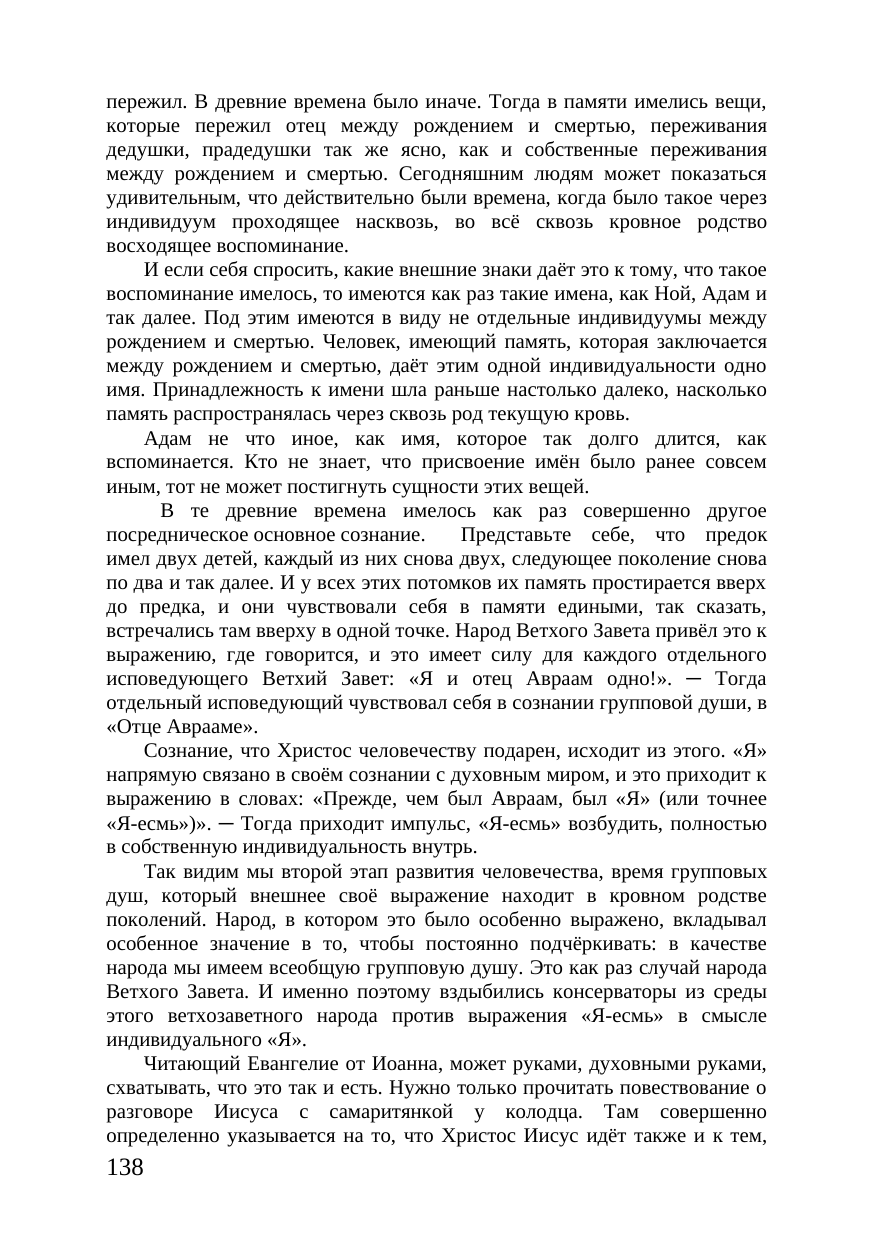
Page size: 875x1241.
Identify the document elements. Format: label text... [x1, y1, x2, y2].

text пережил. В древние времена было иначе. Тогда в памяти имелись вещи, которые пережил отец между рождением и смертью, переживания дедушки, прадедушки так же ясно, как и собственные переживания между рождением и смертью. Сегодняшним людям может показаться удивительным, что действительно были времена, когда было такое через индивидуум проходящее насквозь, во всё сквозь кровное родство восходящее воспоминание. [106, 88, 768, 257]
text И если себя спросить, какие внешние знаки даёт это к тому, что такое воспоминание имелось, то имеются как раз такие имена, как Ной, Адам и так далее. Под этим имеются в виду не отдельные индивидуумы между рождением и смертью. Человек, имеющий память, которая заключается между рождением и смертью, даёт этим одной индивидуальности одно имя. Принадлежность к имени шла раньше настолько далеко, насколько память распространялась через сквозь род текущую кровь. [106, 257, 768, 425]
text Адам не что иное, как имя, которое так долго длится, как вспоминается. Кто не знает, что присвоение имён было ранее совсем иным, тот не может постигнуть сущности этих вещей. [106, 425, 768, 498]
text Читающий Евангелие от Иоанна, может руками, духовными руками, схватывать, что это так и есть. Нужно только прочитать повествование о разговоре Иисуса с самаритянкой у колодца. Там совершенно определенно указывается на то, что Христос Иисус идёт также и к тем, [106, 1051, 768, 1147]
text В те древние времена имелось как раз совершенно другое посредническое основное сознание. Представьте себе, что предок имел двух детей, каждый из них снова двух, следующее поколение снова по два и так далее. И у всех этих потомков их память простирается вверх до предка, и они чувствовали себя в памяти едиными, так сказать, встречались там вверху в одной точке. Народ Ветхого Завета привёл это к выражению, где говорится, и это имеет силу для каждого отдельного исповедующего Ветхий Завет: «Я и отец Авраам одно!». ─ Тогда отдельный исповедующий чувствовал себя в сознании групповой души, в «Отце Аврааме». [106, 498, 768, 738]
text Сознание, что Христос человечеству подарен, исходит из этого. «Я» напрямую связано в своём сознании с духовным миром, и это приходит к выражению в словах: «Прежде, чем был Авраам, был «Я» (или точнее «Я-есмь»)». ─ Тогда приходит импульс, «Я-есмь» возбудить, полностью в собственную индивидуальность внутрь. [106, 738, 768, 858]
text Так видим мы второй этап развития человечества, время групповых душ, который внешнее своё выражение находит в кровном родстве поколений. Народ, в котором это было особенно выражено, вкладывал особенное значение в то, чтобы постоянно подчёркивать: в качестве народа мы имеем всеобщую групповую душу. Это как раз случай народа Ветхого Завета. И именно поэтому вздыбились консерваторы из среды этого ветхозаветного народа против выражения «Я-есмь» в смысле индивидуального «Я». [106, 858, 768, 1051]
